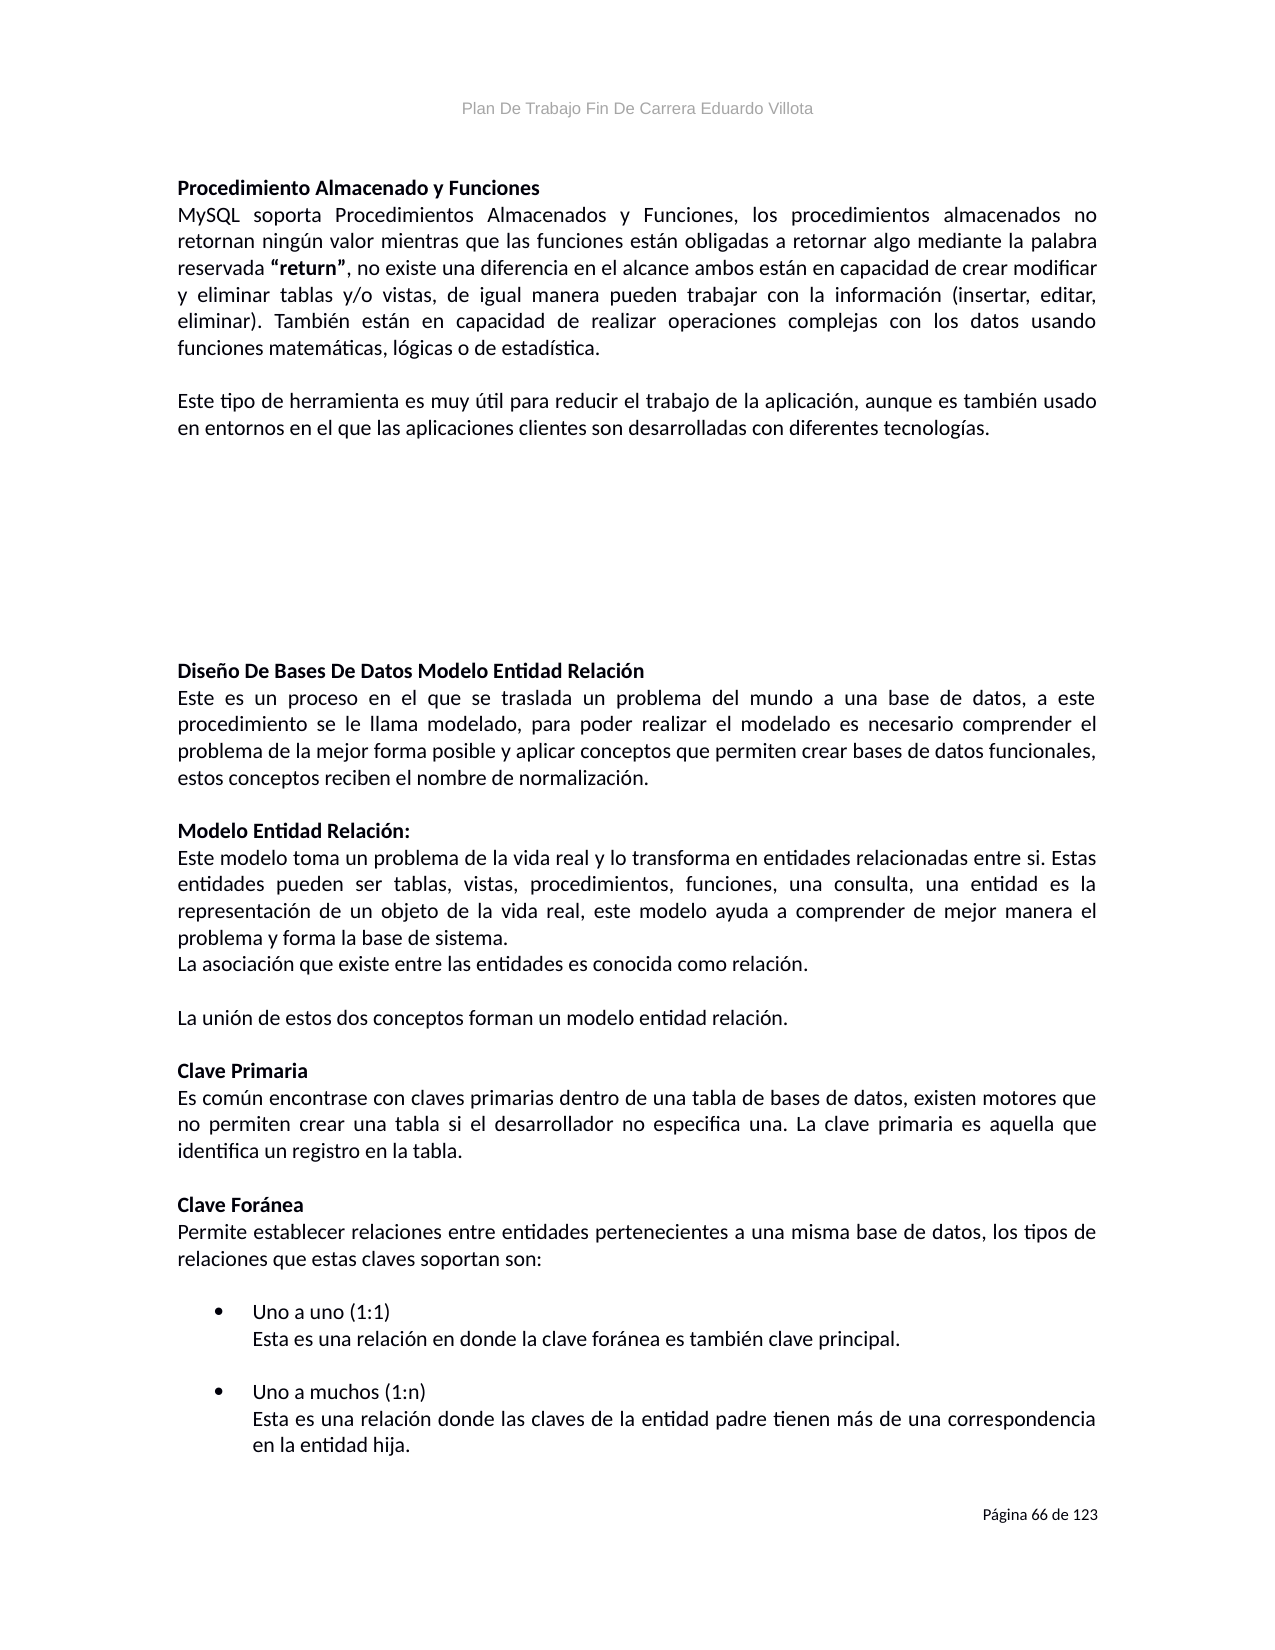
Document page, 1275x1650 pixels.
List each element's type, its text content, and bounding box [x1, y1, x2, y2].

text MySQL soporta Procedimientos Almacenados y Funciones, los procedimientos almacenados no retornan ningún valor mientras que las funciones están obligadas a retornar algo mediante la palabra reservada “return”, no existe una diferencia en el alcance ambos están en capacidad de crear modificar y eliminar tablas y/o vistas, de igual manera pueden trabajar con la información (insertar, editar, eliminar). También están en capacidad de realizar operaciones complejas con los datos usando funciones matemáticas, lógicas o de estadística. [177, 201, 1098, 361]
text Este tipo de herramienta es muy útil para reducir el trabajo de la aplicación, aunque es también usado en entornos en el que las aplicaciones clientes son desarrolladas con diferentes tecnologías. [177, 388, 1098, 441]
text Este modelo toma un problema de la vida real y lo transforma en entidades relacionadas entre si. Estas entidades pueden ser tablas, vistas, procedimientos, funciones, una consulta, una entidad es la representación de un objeto de la vida real, este modelo ayuda a comprender de mejor manera el problema y forma la base de sistema. [177, 844, 1098, 950]
text Es común encontrase con claves primarias dentro de una tabla de bases de datos, existen motores que no permiten crear una tabla si el desarrollador no especifica una. La clave primaria es aquella que identifica un registro en la tabla. [177, 1084, 1098, 1164]
text Clave Foránea [177, 1192, 1098, 1218]
text Modelo Entidad Relación: [177, 817, 1098, 844]
text Diseño De Bases De Datos Modelo Entidad Relación [177, 657, 1098, 684]
text Procedimiento Almacenado y Funciones [177, 174, 1098, 201]
text Clave Primaria [177, 1057, 1098, 1084]
text Este es un proceso en el que se traslada un problema del mundo a una base de datos, a este procedimiento se le llama modelado, para poder realizar el modelado es necesario comprender el problema de la mejor forma posible y aplicar conceptos que permiten crear bases de datos funcionales, estos conceptos reciben el nombre de normalización. [177, 684, 1098, 790]
text Permite establecer relaciones entre entidades pertenecientes a una misma base de datos, los tipos de relaciones que estas claves soportan son: [177, 1218, 1098, 1272]
text La asociación que existe entre las entidades es conocida como relación. [177, 950, 1098, 977]
text La unión de estos dos conceptos forman un modelo entidad relación. [177, 1004, 1098, 1030]
list Esta es una relación en donde la clave foránea es también clave principal. [252, 1325, 1098, 1352]
list Uno a uno (1:1) [215, 1298, 1098, 1325]
list Esta es una relación donde las claves de la entidad padre tienen más de una correspondencia en la entidad hija. [252, 1405, 1098, 1458]
list Uno a muchos (1:n) [215, 1378, 1098, 1405]
